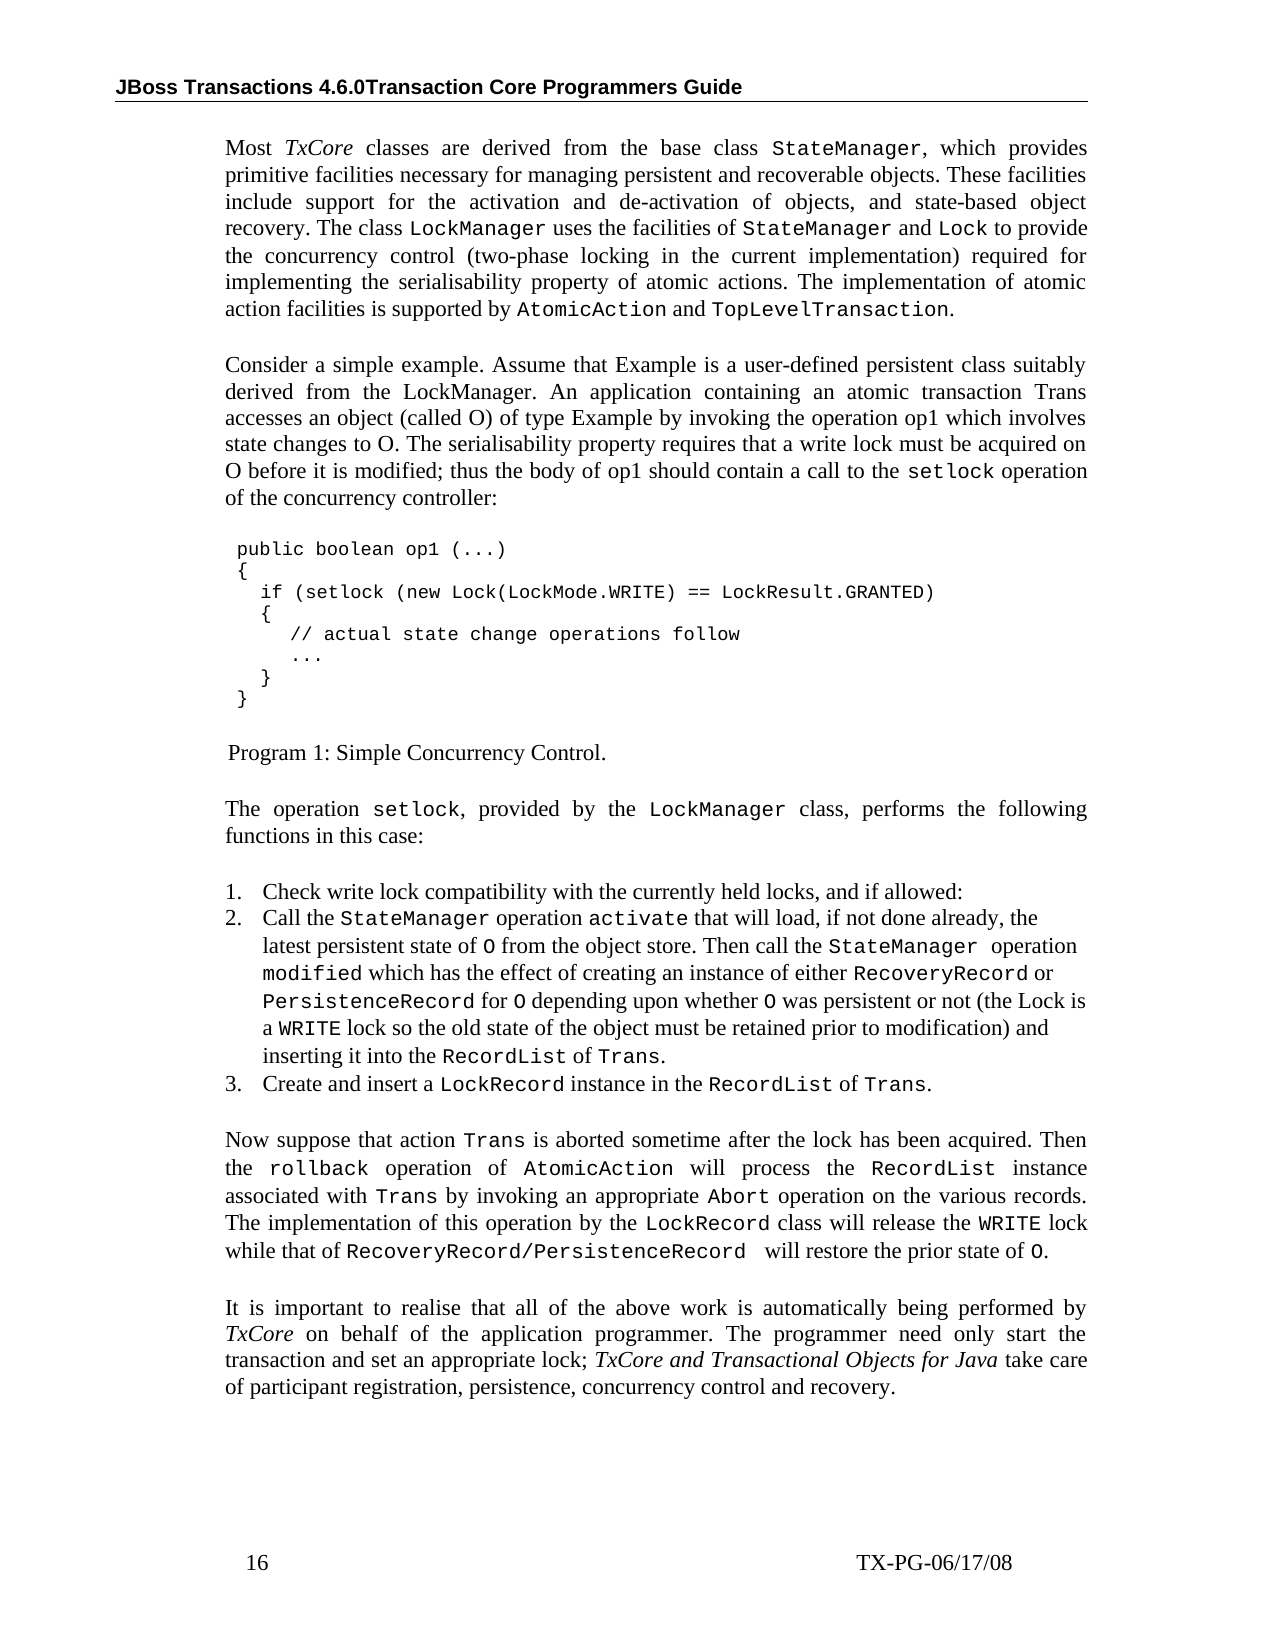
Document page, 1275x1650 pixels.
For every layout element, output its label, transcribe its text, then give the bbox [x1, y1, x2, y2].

text Program 1: Simple Concurrency Control. [228, 739, 1088, 765]
text Now suppose that action Trans is aborted sometime after the lock has been acquired. Then the rollback operation of AtomicAction will process the RecordList instance associated with Trans by invoking an appropriate Abort operation on the various records. The implementation of this operation by the LockRecord class will release the WRITE lock while that of RecoveryRecord/PersistenceRecord will restore the prior state of O. [225, 1126, 1088, 1264]
text Most TxCore classes are derived from the base class StateManager, which provides primitive facilities necessary for managing persistent and recoverable objects. These facilities include support for the activation and de-activation of objects, and state-based object recovery. The class LockManager uses the facilities of StateManager and Lock to provide the concurrency control (two-phase locking in the current implementation) required for implementing the serialisability property of atomic actions. The implementation of atomic action facilities is supported by AtomicAction and TopLevelTransaction. [225, 134, 1088, 322]
list Create and insert a LockRecord instance in the RecordList of Trans. [225, 1070, 1088, 1097]
text Consider a simple example. Assume that Example is a user-defined persistent class suitably derived from the LockManager. An application containing an atomic transaction Trans accesses an object (called O) of type Example by invoking the operation op1 which involves state changes to O. The serialisability property requires that a write lock must be acquired on O before it is modified; thus the body of op1 should contain a call to the setlock operation of the concurrency controller: [225, 351, 1088, 511]
text The operation setlock, provided by the LockManager class, performs the following functions in this case: [225, 794, 1088, 848]
list Call the StateManager operation activate that will load, if not done already, the latest persistent state of O from the object store. Then call the StateManager operation modified which has the effect of creating an instance of either RecoveryRecord or PersistenceRecord for O depending upon whether O was persistent or not (the Lock is a WRITE lock so the old state of the object must be retained prior to modification) and inserting it into the RecordList of Trans. [225, 904, 1088, 1070]
text public boolean op1 (...) { if (setlock (new Lock(LockMode.WRITE) == LockResult.GRANTED) { // actual state change operations follow ... } } [237, 540, 1088, 710]
text It is important to realise that all of the above work is automatically being performed by TxCore on behalf of the application programmer. The programmer need only start the transaction and set an appropriate lock; TxCore and Transactional Objects for Java take care of participant registration, persistence, concurrency control and recovery. [225, 1294, 1088, 1399]
list Check write lock compatibility with the currently held locks, and if allowed: [225, 878, 1088, 904]
